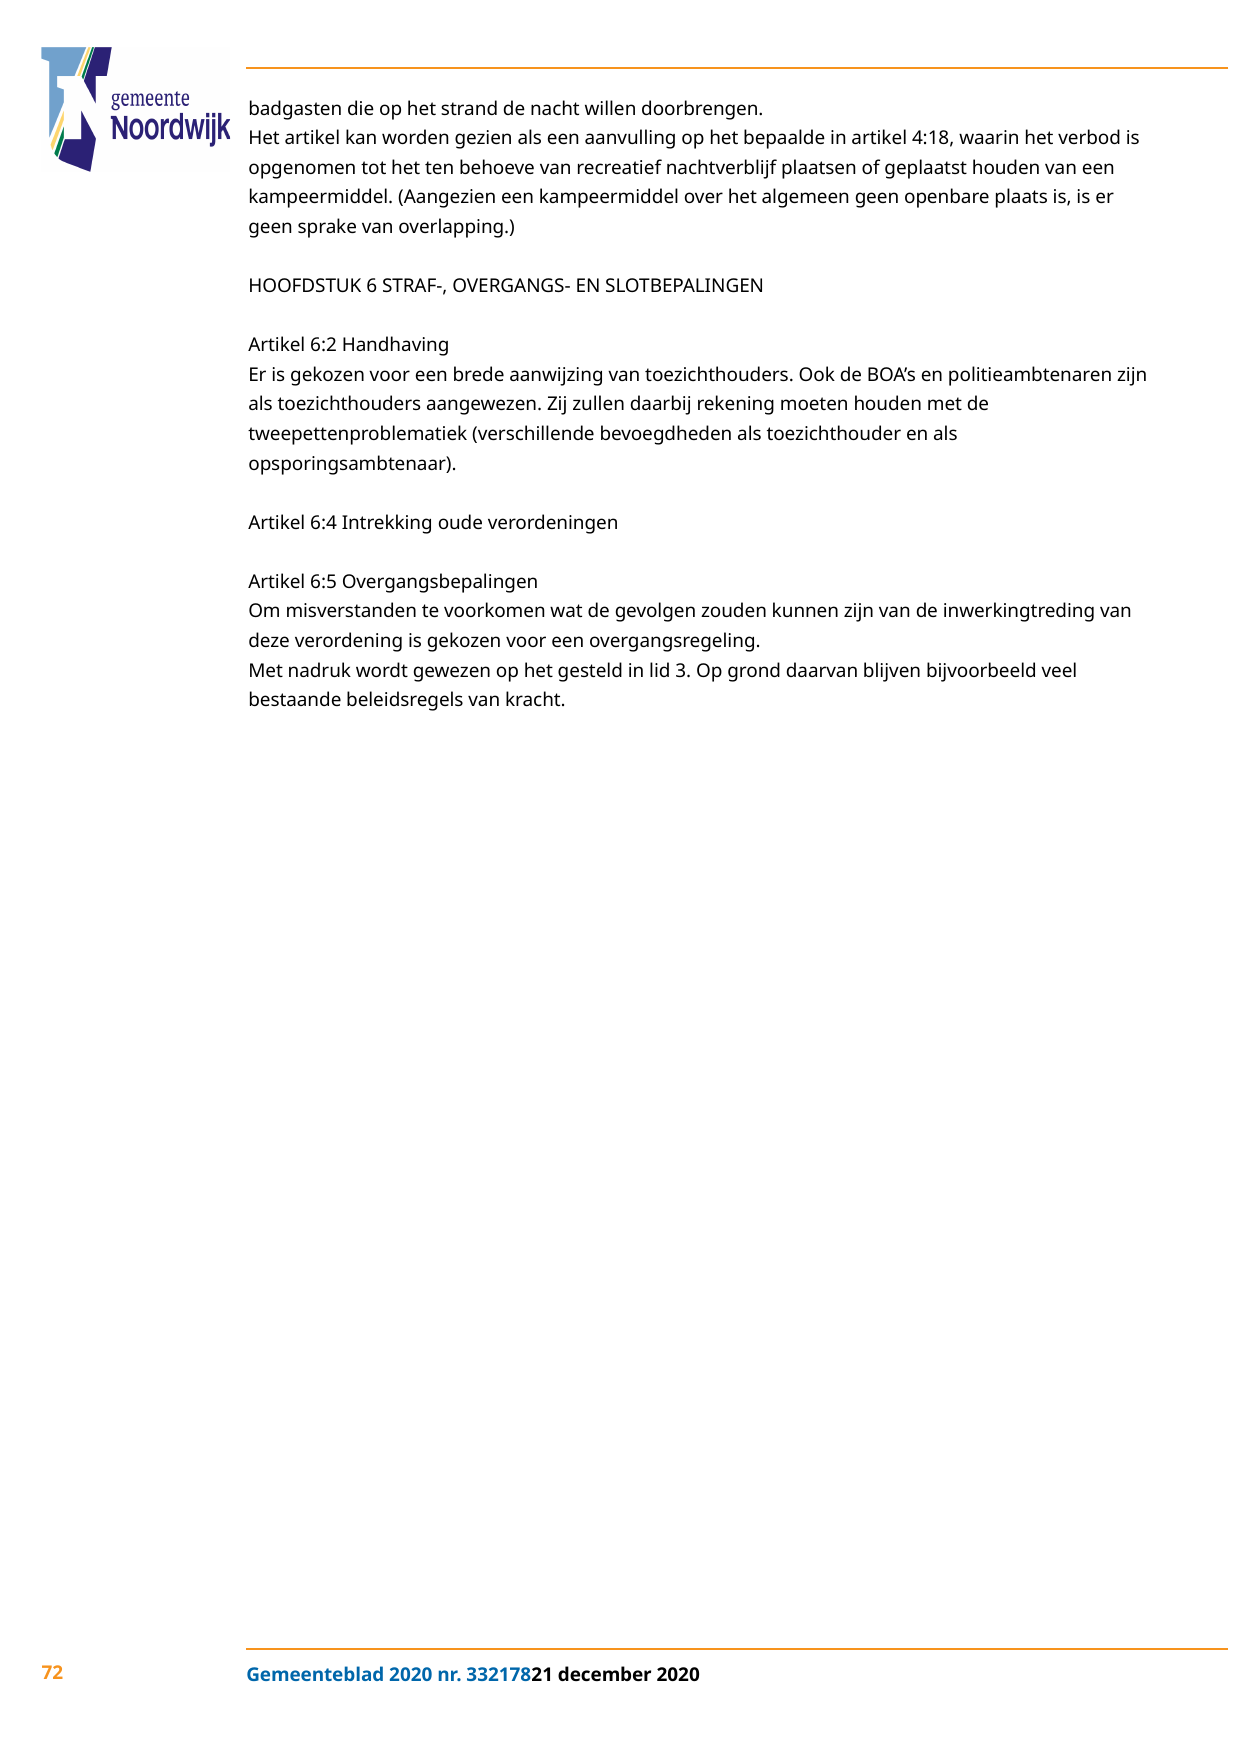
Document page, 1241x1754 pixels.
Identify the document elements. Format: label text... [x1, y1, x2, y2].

text Met nadruk wordt gewezen op het gesteld in lid 3. Op grond daarvan blijven bijvoorbeeld veel bestaande beleidsregels van kracht. [248, 657, 1152, 712]
picture [41, 47, 231, 172]
text Artikel 6:5 Overgangsbepalingen [248, 568, 1152, 594]
text Er is gekozen voor een brede aanwijzing van toezichthouders. Ook de BOA’s en politieambtenaren zijn als toezichthouders aangewezen. Zij zullen daarbij rekening moeten houden met de tweepettenproblematiek (verschillende bevoegdheden als toezichthouder en als opsporingsambtenaar). [248, 361, 1152, 476]
text Artikel 6:4 Intrekking oude verordeningen [248, 509, 1152, 535]
text Het artikel kan worden gezien als een aanvulling op het bepaalde in artikel 4:18, waarin het verbod is opgenomen tot het ten behoeve van recreatief nachtverblijf plaatsen of geplaatst houden van een kampeermiddel. (Aangezien een kampeermiddel over het algemeen geen openbare plaats is, is er geen sprake van overlapping.) [248, 124, 1152, 239]
text HOOFDSTUK 6 STRAF-, OVERGANGS- EN SLOTBEPALINGEN [248, 272, 1152, 298]
text badgasten die op het strand de nacht willen doorbrengen. [248, 95, 1152, 121]
text Om misverstanden te voorkomen wat de gevolgen zouden kunnen zijn van de inwerkingtreding van deze verordening is gekozen voor een overgangsregeling. [248, 598, 1152, 653]
text Artikel 6:2 Handhaving [248, 331, 1152, 357]
